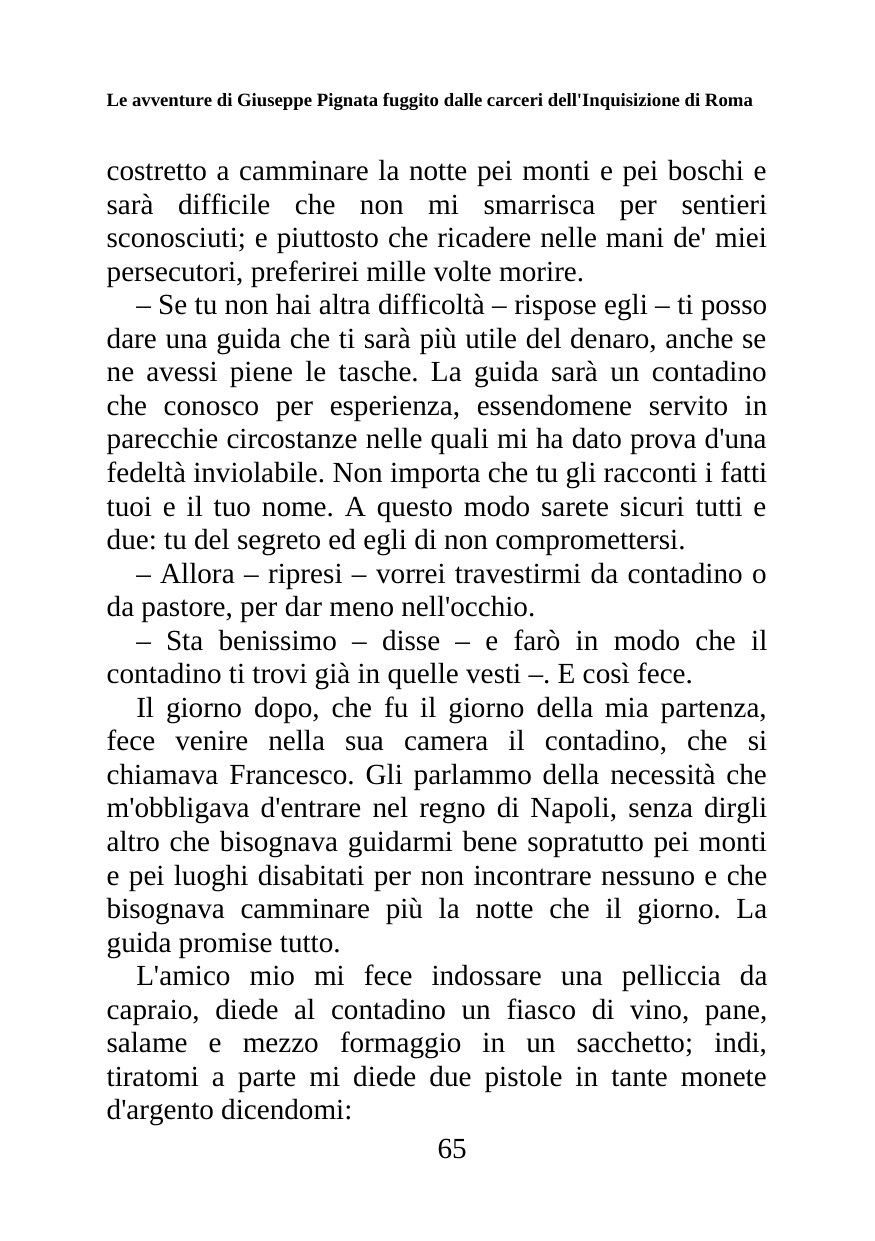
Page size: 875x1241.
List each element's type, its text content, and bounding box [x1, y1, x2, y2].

text – Sta benissimo – disse – e farò in modo che il contadino ti trovi già in quelle vesti –. E così fece. [106, 623, 768, 690]
text – Se tu non hai altra difficoltà – rispose egli – ti posso dare una guida che ti sarà più utile del denaro, anche se ne avessi piene le tasche. La guida sarà un contadino che conosco per esperienza, essendomene servito in parecchie circostanze nelle quali mi ha dato prova d'una fedeltà inviolabile. Non importa che tu gli racconti i fatti tuoi e il tuo nome. A questo modo sarete sicuri tutti e due: tu del segreto ed egli di non compromettersi. [106, 287, 768, 556]
text – Allora – ripresi – vorrei travestirmi da contadino o da pastore, per dar meno nell'occhio. [106, 556, 768, 623]
text Il giorno dopo, che fu il giorno della mia partenza, fece venire nella sua camera il contadino, che si chiamava Francesco. Gli parlammo della necessità che m'obbligava d'entrare nel regno di Napoli, senza dirgli altro che bisognava guidarmi bene sopratutto pei monti e pei luoghi disabitati per non incontrare nessuno e che bisognava camminare più la notte che il giorno. La guida promise tutto. [106, 690, 768, 958]
text costretto a camminare la notte pei monti e pei boschi e sarà difficile che non mi smarrisca per sentieri sconosciuti; e piuttosto che ricadere nelle mani de' miei persecutori, preferirei mille volte morire. [106, 153, 768, 287]
text L'amico mio mi fece indossare una pelliccia da capraio, diede al contadino un fiasco di vino, pane, salame e mezzo formaggio in un sacchetto; indi, tiratomi a parte mi diede due pistole in tante monete d'argento dicendomi: [106, 958, 768, 1126]
